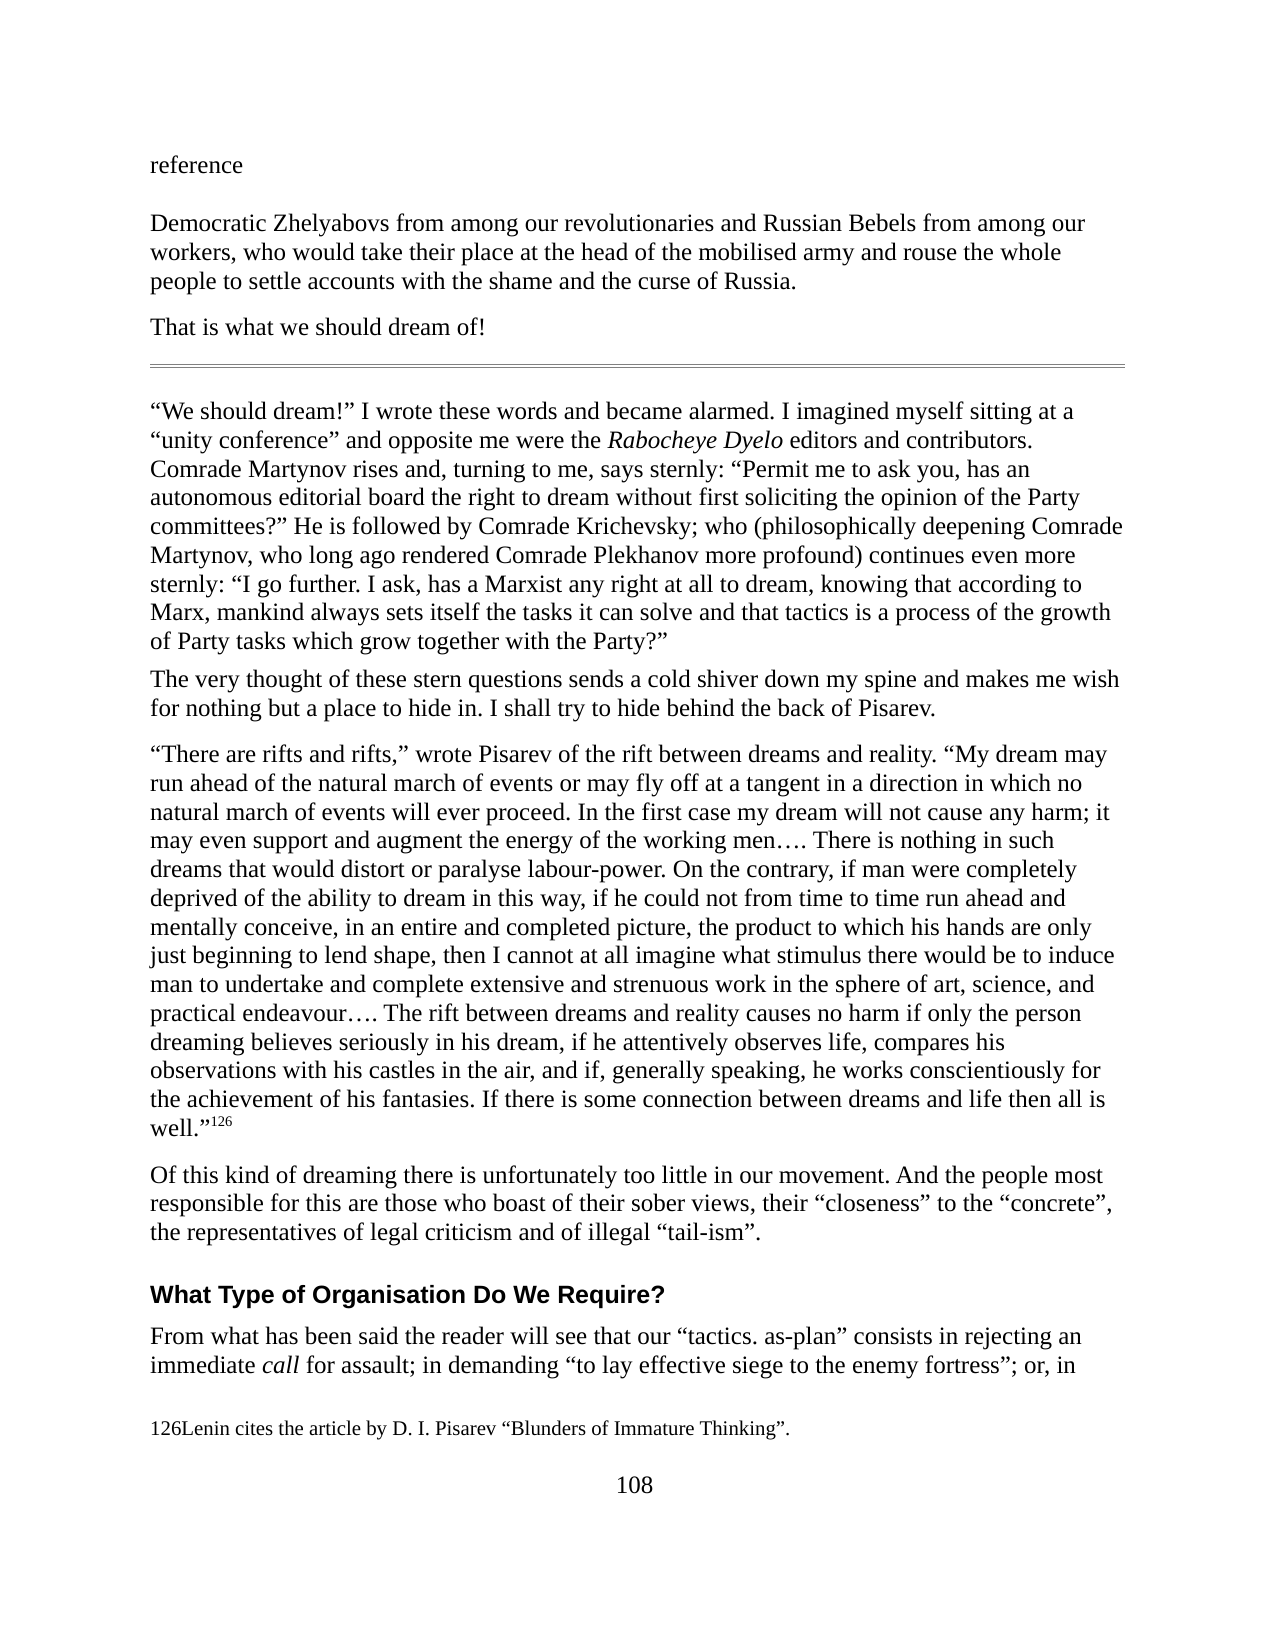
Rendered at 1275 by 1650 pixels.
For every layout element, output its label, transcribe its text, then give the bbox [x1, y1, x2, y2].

text The very thought of these stern questions sends a cold shiver down my spine and makes me wish for nothing but a place to hide in. I shall try to hide behind the back of Pisarev. [150, 664, 1125, 721]
text From what has been said the reader will see that our “tactics. as-plan” consists in rejecting an immediate call for assault; in demanding “to lay effective siege to the enemy fortress”; or, in [150, 1321, 1125, 1379]
text That is what we should dream of! [150, 312, 1125, 341]
text Lenin cites the article by D. I. Pisarev “Blunders of Immature Thinking”. [150, 1416, 1125, 1440]
subtitle What Type of Organisation Do We Require? [150, 1280, 1125, 1309]
text “We should dream!” I wrote these words and became alarmed. I imagined myself sitting at a “unity conference” and opposite me were the Rabocheye Dyelo editors and contributors. Comrade Martynov rises and, turning to me, says sternly: “Permit me to ask you, has an autonomous editorial board the right to dream without first soliciting the opinion of the Party committees?” He is followed by Comrade Krichevsky; who (philosophically deepening Comrade Martynov, who long ago rendered Comrade Plekhanov more profound) continues even more sternly: “I go further. I ask, has a Marxist any right at all to dream, knowing that according to Marx, mankind always sets itself the tasks it can solve and that tactics is a process of the growth of Party tasks which grow together with the Party?” [150, 396, 1125, 655]
text Of this kind of dreaming there is unfortunately too little in our movement. And the people most responsible for this are those who boast of their sober views, their “closeness” to the “concrete”, the representatives of legal criticism and of illegal “tail-ism”. [150, 1160, 1125, 1246]
text Democratic Zhelyabovs from among our revolutionaries and Russian Bebels from among our workers, who would take their place at the head of the mobilised army and rouse the whole people to settle accounts with the shame and the curse of Russia. [150, 208, 1125, 294]
text “There are rifts and rifts,” wrote Pisarev of the rift between dreams and reality. “My dream may run ahead of the natural march of events or may fly off at a tangent in a direction in which no natural march of events will ever proceed. In the first case my dream will not cause any harm; it may even support and augment the energy of the working men…. There is nothing in such dreams that would distort or paralyse labour-power. On the contrary, if man were completely deprived of the ability to dream in this way, if he could not from time to time run ahead and mentally conceive, in an entire and completed picture, the product to which his hands are only just beginning to lend shape, then I cannot at all imagine what stimulus there would be to induce man to undertake and complete extensive and strenuous work in the sphere of art, science, and practical endeavour…. The rift between dreams and reality causes no harm if only the person dreaming believes seriously in his dream, if he attentively observes life, compares his observations with his castles in the air, and if, generally speaking, he works conscientiously for the achievement of his fantasies. If there is some connection between dreams and life then all is well.” [150, 739, 1125, 1142]
